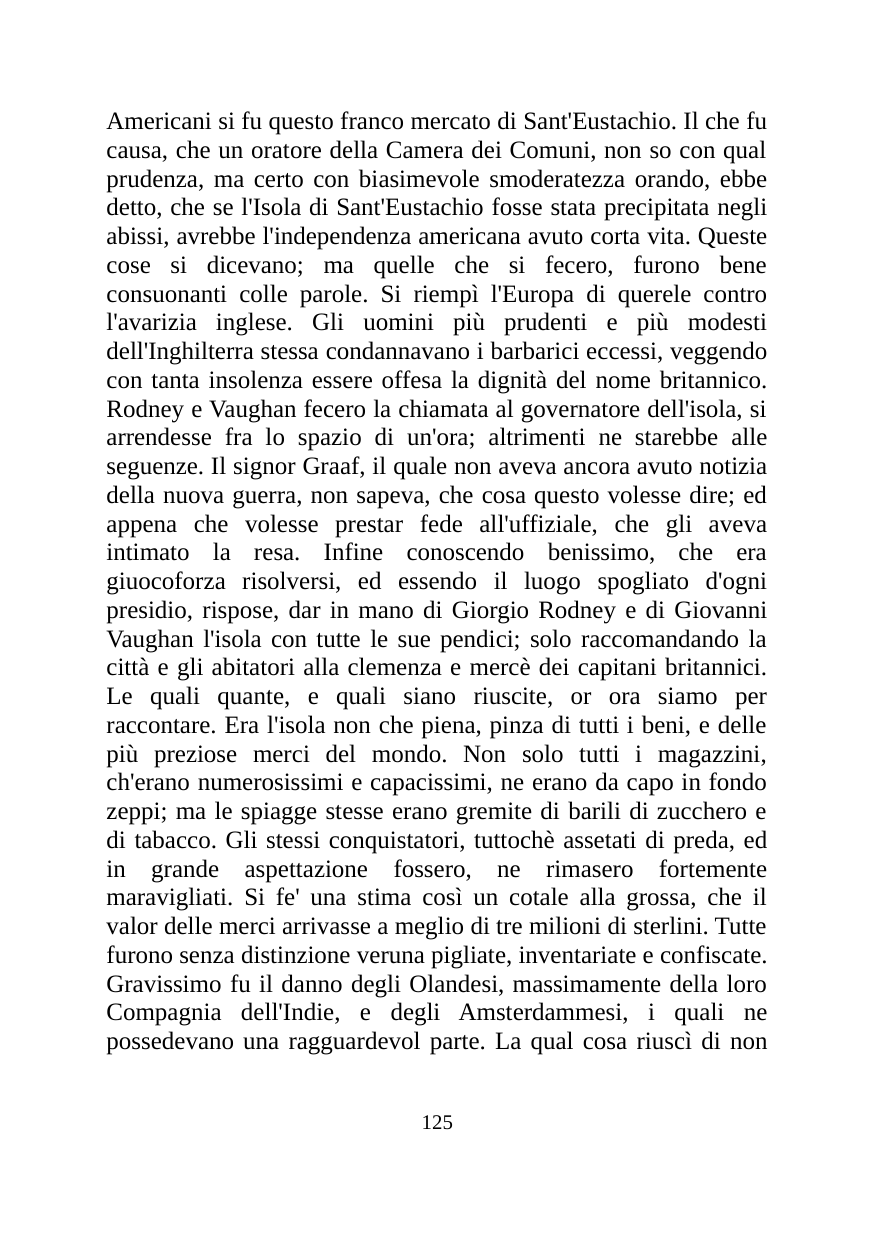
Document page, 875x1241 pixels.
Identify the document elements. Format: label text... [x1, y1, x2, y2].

text Americani si fu questo franco mercato di Sant'Eustachio. Il che fu causa, che un oratore della Camera dei Comuni, non so con qual prudenza, ma certo con biasimevole smoderatezza orando, ebbe detto, che se l'Isola di Sant'Eustachio fosse stata precipitata negli abissi, avrebbe l'independenza americana avuto corta vita. Queste cose si dicevano; ma quelle che si fecero, furono bene consuonanti colle parole. Si riempì l'Europa di querele contro l'avarizia inglese. Gli uomini più prudenti e più modesti dell'Inghilterra stessa condannavano i barbarici eccessi, veggendo con tanta insolenza essere offesa la dignità del nome britannico. Rodney e Vaughan fecero la chiamata al governatore dell'isola, si arrendesse fra lo spazio di un'ora; altrimenti ne starebbe alle seguenze. Il signor Graaf, il quale non aveva ancora avuto notizia della nuova guerra, non sapeva, che cosa questo volesse dire; ed appena che volesse prestar fede all'uffiziale, che gli aveva intimato la resa. Infine conoscendo benissimo, che era giuocoforza risolversi, ed essendo il luogo spogliato d'ogni presidio, rispose, dar in mano di Giorgio Rodney e di Giovanni Vaughan l'isola con tutte le sue pendici; solo raccomandando la città e gli abitatori alla clemenza e mercè dei capitani britannici. Le quali quante, e quali siano riuscite, or ora siamo per raccontare. Era l'isola non che piena, pinza di tutti i beni, e delle più preziose merci del mondo. Non solo tutti i magazzini, ch'erano numerosissimi e capacissimi, ne erano da capo in fondo zeppi; ma le spiagge stesse erano gremite di barili di zucchero e di tabacco. Gli stessi conquistatori, tuttochè assetati di preda, ed in grande aspettazione fossero, ne rimasero fortemente maravigliati. Si fe' una stima così un cotale alla grossa, che il valor delle merci arrivasse a meglio di tre milioni di sterlini. Tutte furono senza distinzione veruna pigliate, inventariate e confiscate. Gravissimo fu il danno degli Olandesi, massimamente della loro Compagnia dell'Indie, e degli Amsterdammesi, i quali ne possedevano una ragguardevol parte. La qual cosa riuscì di non [106, 106, 768, 1055]
